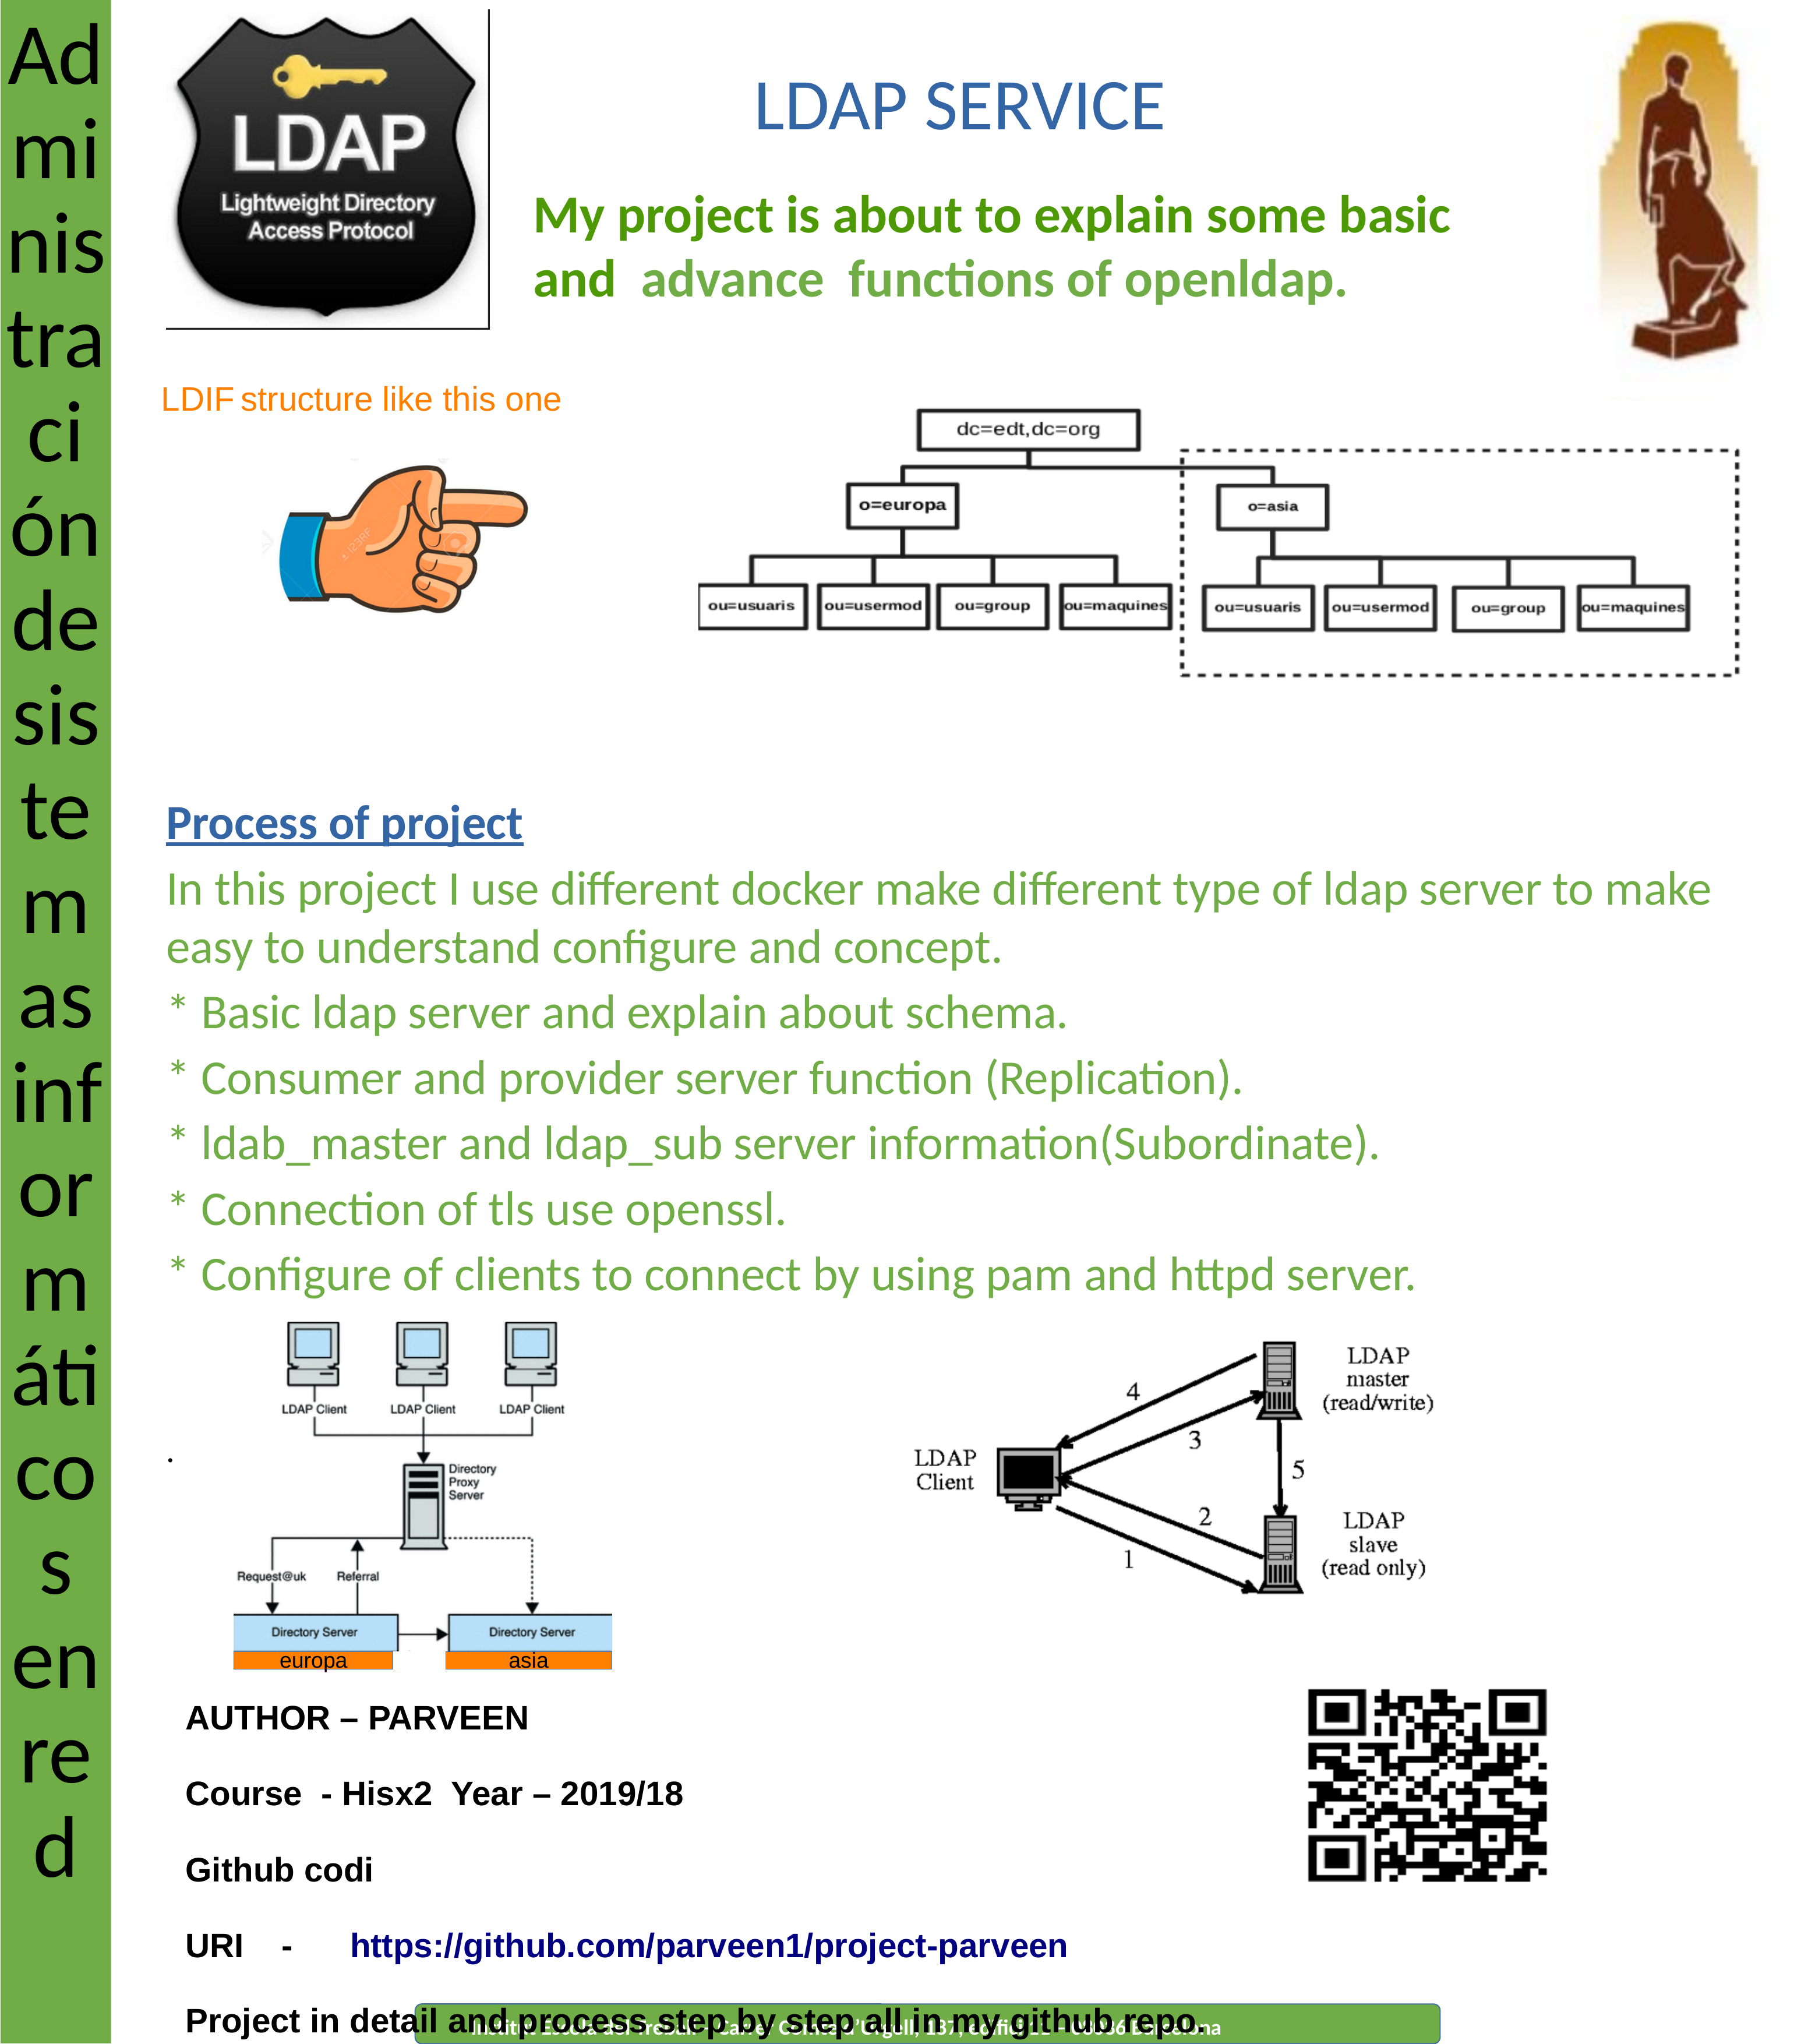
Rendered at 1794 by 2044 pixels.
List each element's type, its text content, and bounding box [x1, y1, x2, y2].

picture [234, 1322, 612, 1652]
text_box AUTHOR – PARVEEN Course - Hisx2 Year – 2019/18 Github codi URI - https://github.com/parveen1/project-parveen Project in detail and process step by step all in my github repo. [177, 1694, 1772, 1983]
text_box Institut Escola del Treball – Carrer Comte d’Urgell, 187, edifici 11 – 08036 Barcelona [462, 2008, 1424, 2044]
text_box My project is about to explain some basic and advance functions of openldap. [524, 175, 1546, 315]
text_box [454, 2024, 460, 2029]
text_box europa [234, 1651, 393, 1669]
picture [1546, 15, 1772, 383]
text_box europa [327, 1657, 333, 1667]
picture [166, 9, 490, 330]
text_box [174, 1507, 527, 1724]
text_box asia [446, 1651, 612, 1669]
subtitle LDAP SERVICE [745, 52, 1198, 158]
picture [1291, 1678, 1562, 1895]
text_box Process of project In this project I use different docker make different type of ldap server to make easy to understand configure and concept. * Basic ldap server and explain about schema. * Consumer and provider server function (Replication). * ldab_master and ldap_sub server information(Subordinate). * Connection of tls use openssl. * Configure of clients to connect by using pam and httpd server. . [157, 786, 1754, 1324]
text_box [415, 2004, 1440, 2044]
picture [262, 458, 534, 621]
text_box Administración de sistemas informáticos en red [0, 0, 111, 2043]
picture [909, 1333, 1439, 1600]
text_box LDIF structure like this one [175, 376, 568, 735]
picture [698, 397, 1757, 735]
